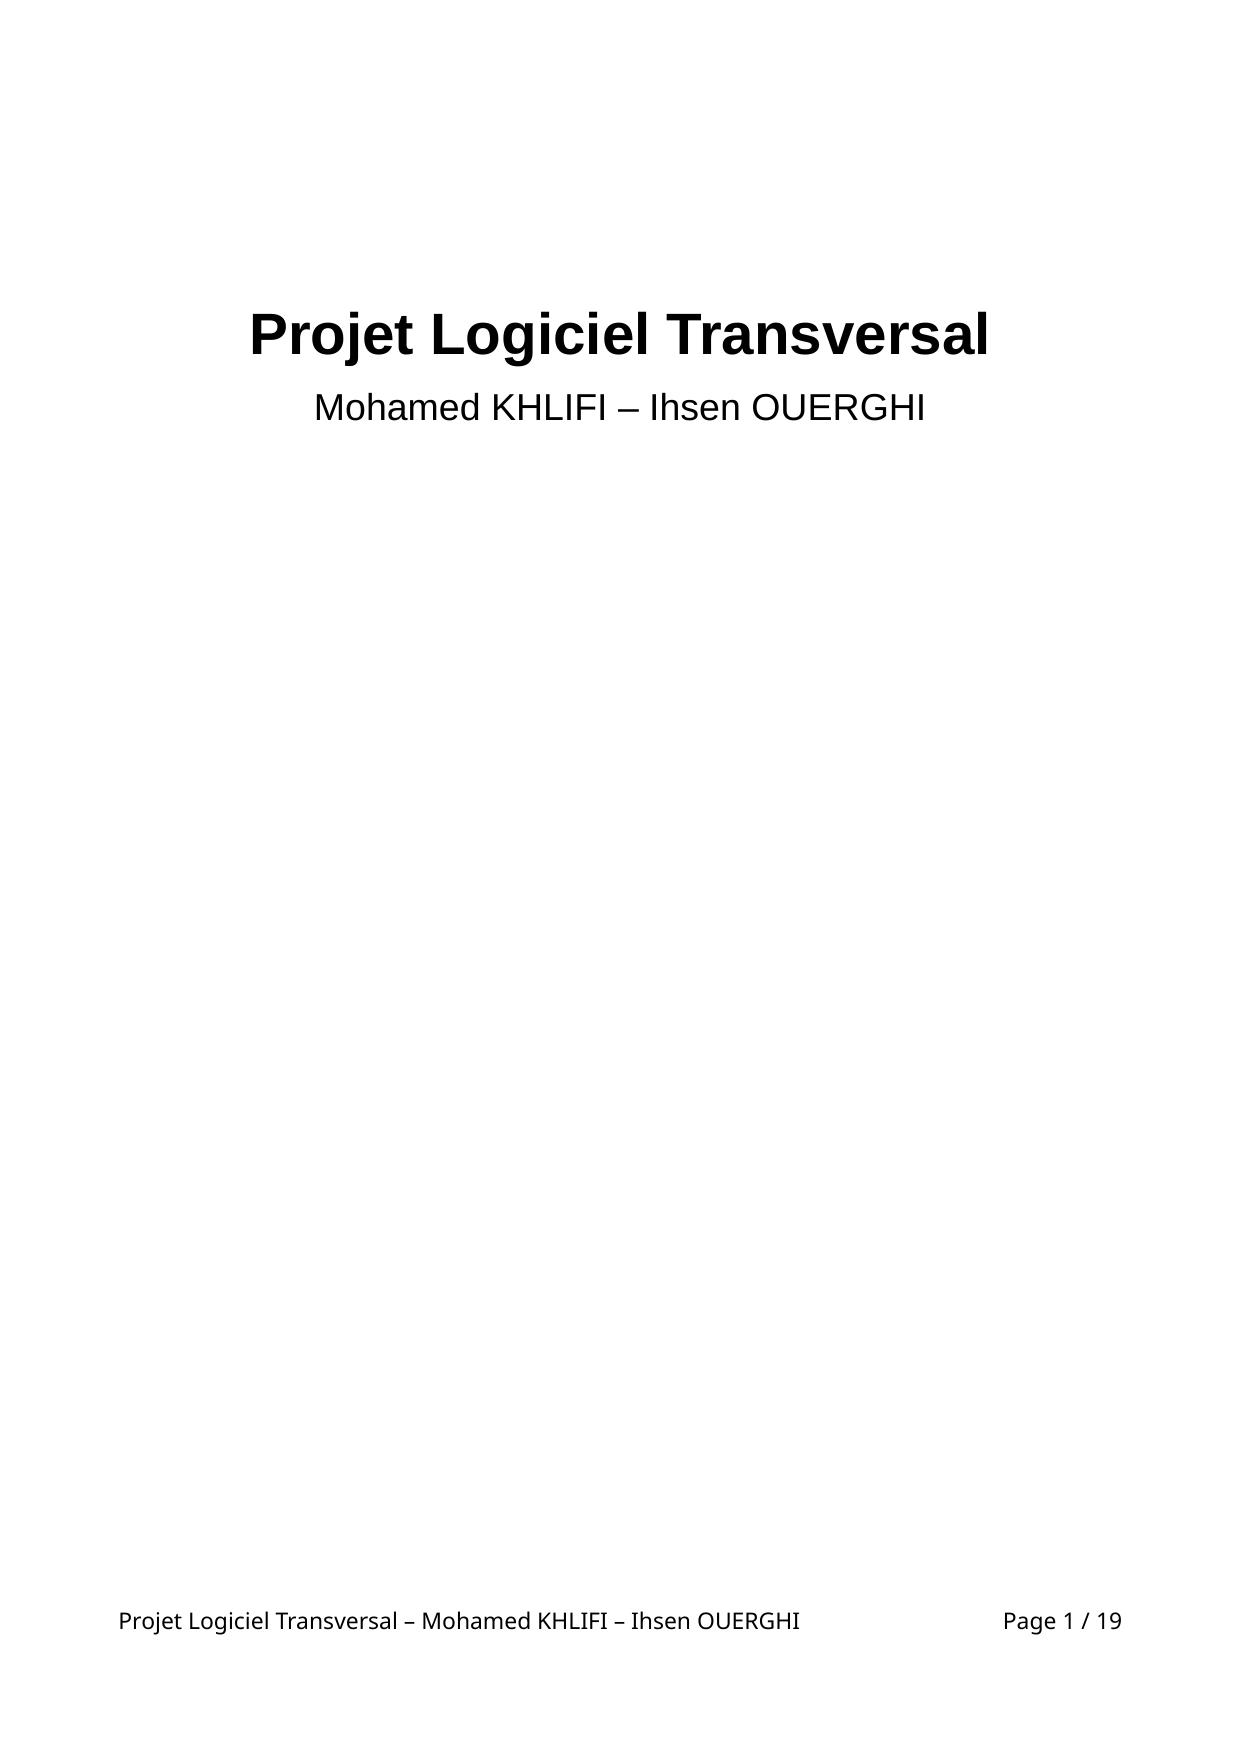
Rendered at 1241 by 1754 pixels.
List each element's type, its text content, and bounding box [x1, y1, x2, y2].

title Projet Logiciel Transversal [118, 299, 1122, 366]
subtitle Mohamed KHLIFI – Ihsen OUERGHI [118, 385, 1122, 428]
